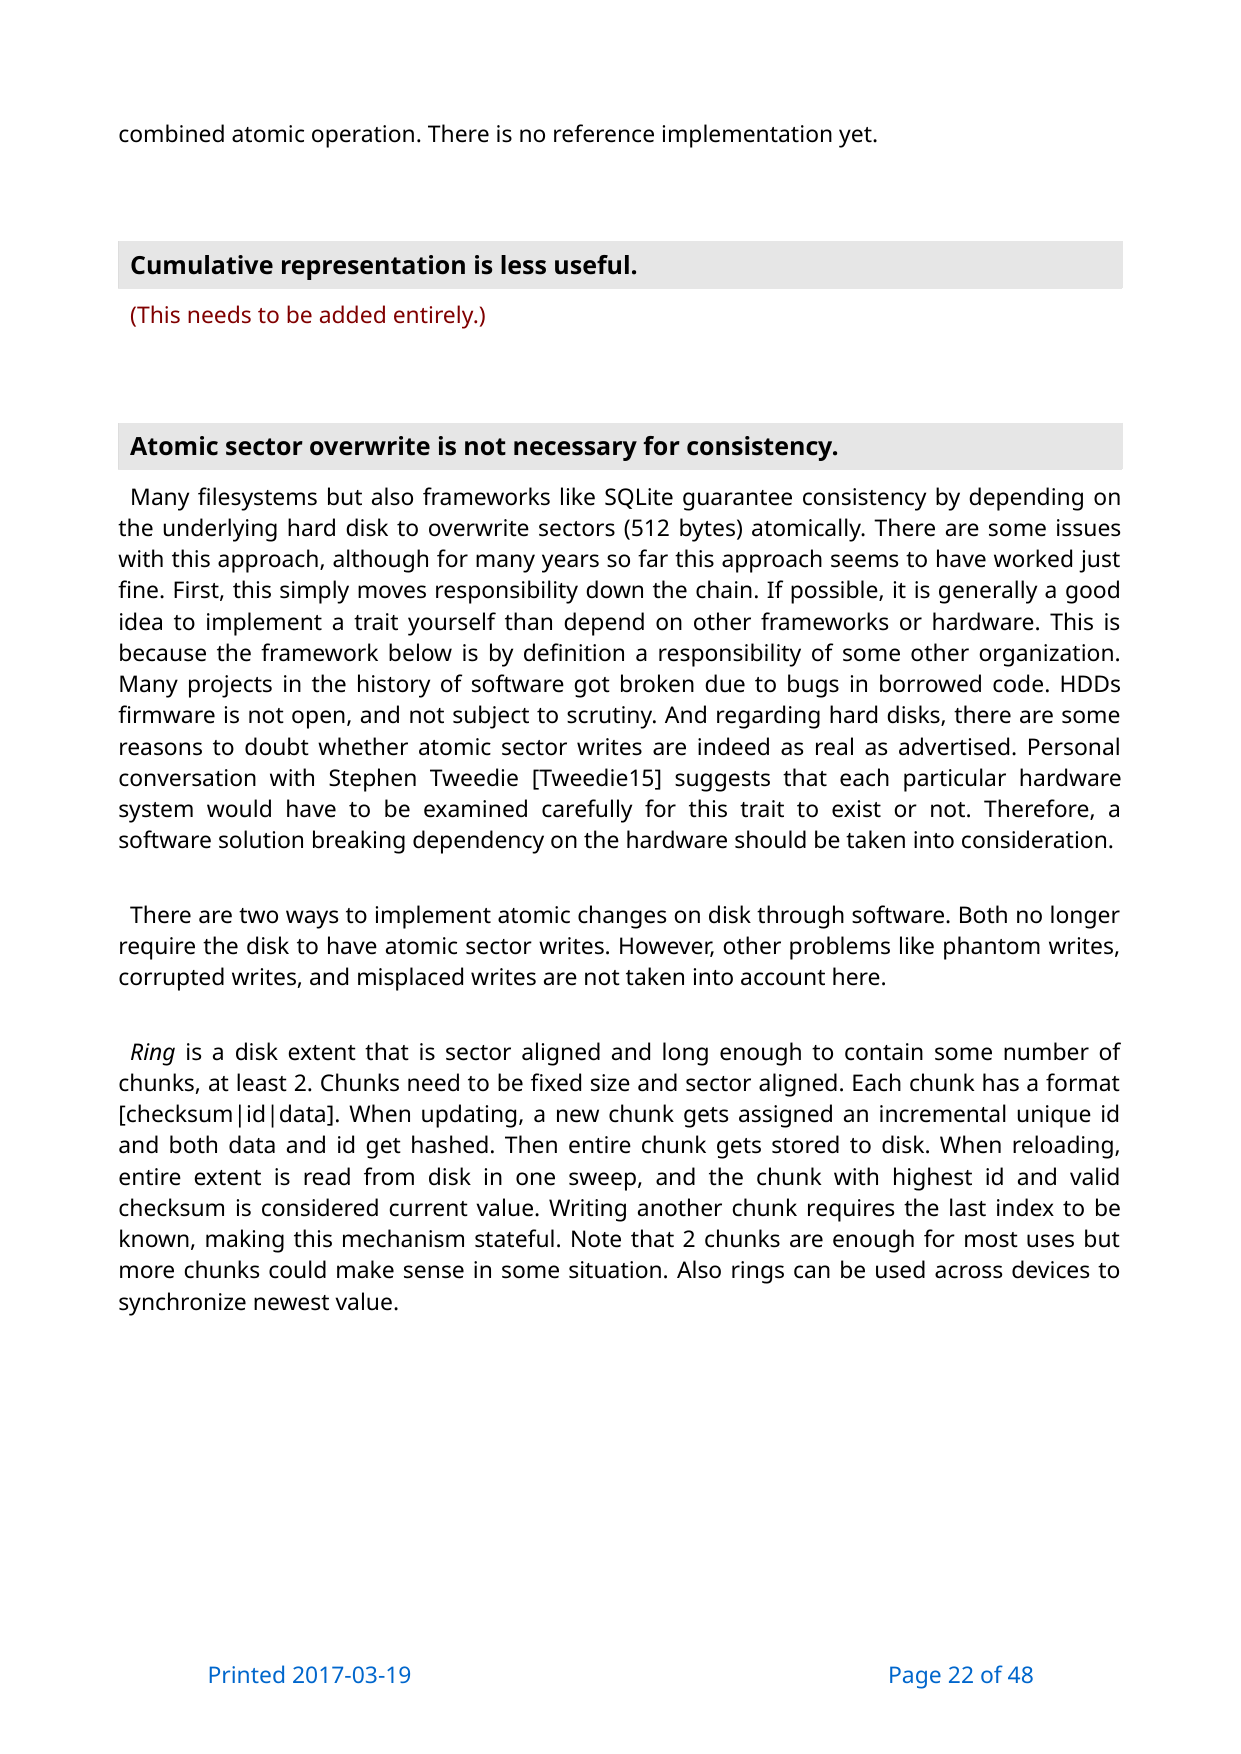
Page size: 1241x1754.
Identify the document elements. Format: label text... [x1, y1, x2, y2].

text There are two ways to implement atomic changes on disk through software. Both no longer require the disk to have atomic sector writes. However, other problems like phantom writes, corrupted writes, and misplaced writes are not taken into account here. [118, 899, 1122, 992]
text Many filesystems but also frameworks like SQLite guarantee consistency by depending on the underlying hard disk to overwrite sectors (512 bytes) atomically. There are some issues with this approach, although for many years so far this approach seems to have worked just fine. First, this simply moves responsibility down the chain. If possible, it is generally a good idea to implement a trait yourself than depend on other frameworks or hardware. This is because the framework below is by definition a responsibility of some other organization. Many projects in the history of software got broken due to bugs in borrowed code. HDDs firmware is not open, and not subject to scrutiny. And regarding hard disks, there are some reasons to doubt whether atomic sector writes are indeed as real as advertised. Personal conversation with Stephen Tweedie [Tweedie15] suggests that each particular hardware system would have to be examined carefully for this trait to exist or not. Therefore, a software solution breaking dependency on the hardware should be taken into consideration. [118, 481, 1122, 856]
subtitle Atomic sector overwrite is not necessary for consistency. [119, 424, 1122, 469]
text combined atomic operation. There is no reference implementation yet. [118, 118, 1122, 149]
text Ring is a disk extent that is sector aligned and long enough to contain some number of chunks, at least 2. Chunks need to be fixed size and sector aligned. Each chunk has a format [checksum|id|data]. When updating, a new chunk gets assigned an incremental unique id and both data and id get hashed. Then entire chunk gets stored to disk. When reloading, entire extent is read from disk in one sweep, and the chunk with highest id and valid checksum is considered current value. Writing another chunk requires the last index to be known, making this mechanism stateful. Note that 2 chunks are enough for most uses but more chunks could make sense in some situation. Also rings can be used across devices to synchronize newest value. [118, 1036, 1122, 1317]
text (This needs to be added entirely.) [118, 299, 1122, 331]
subtitle Cumulative representation is less useful. [119, 242, 1122, 288]
